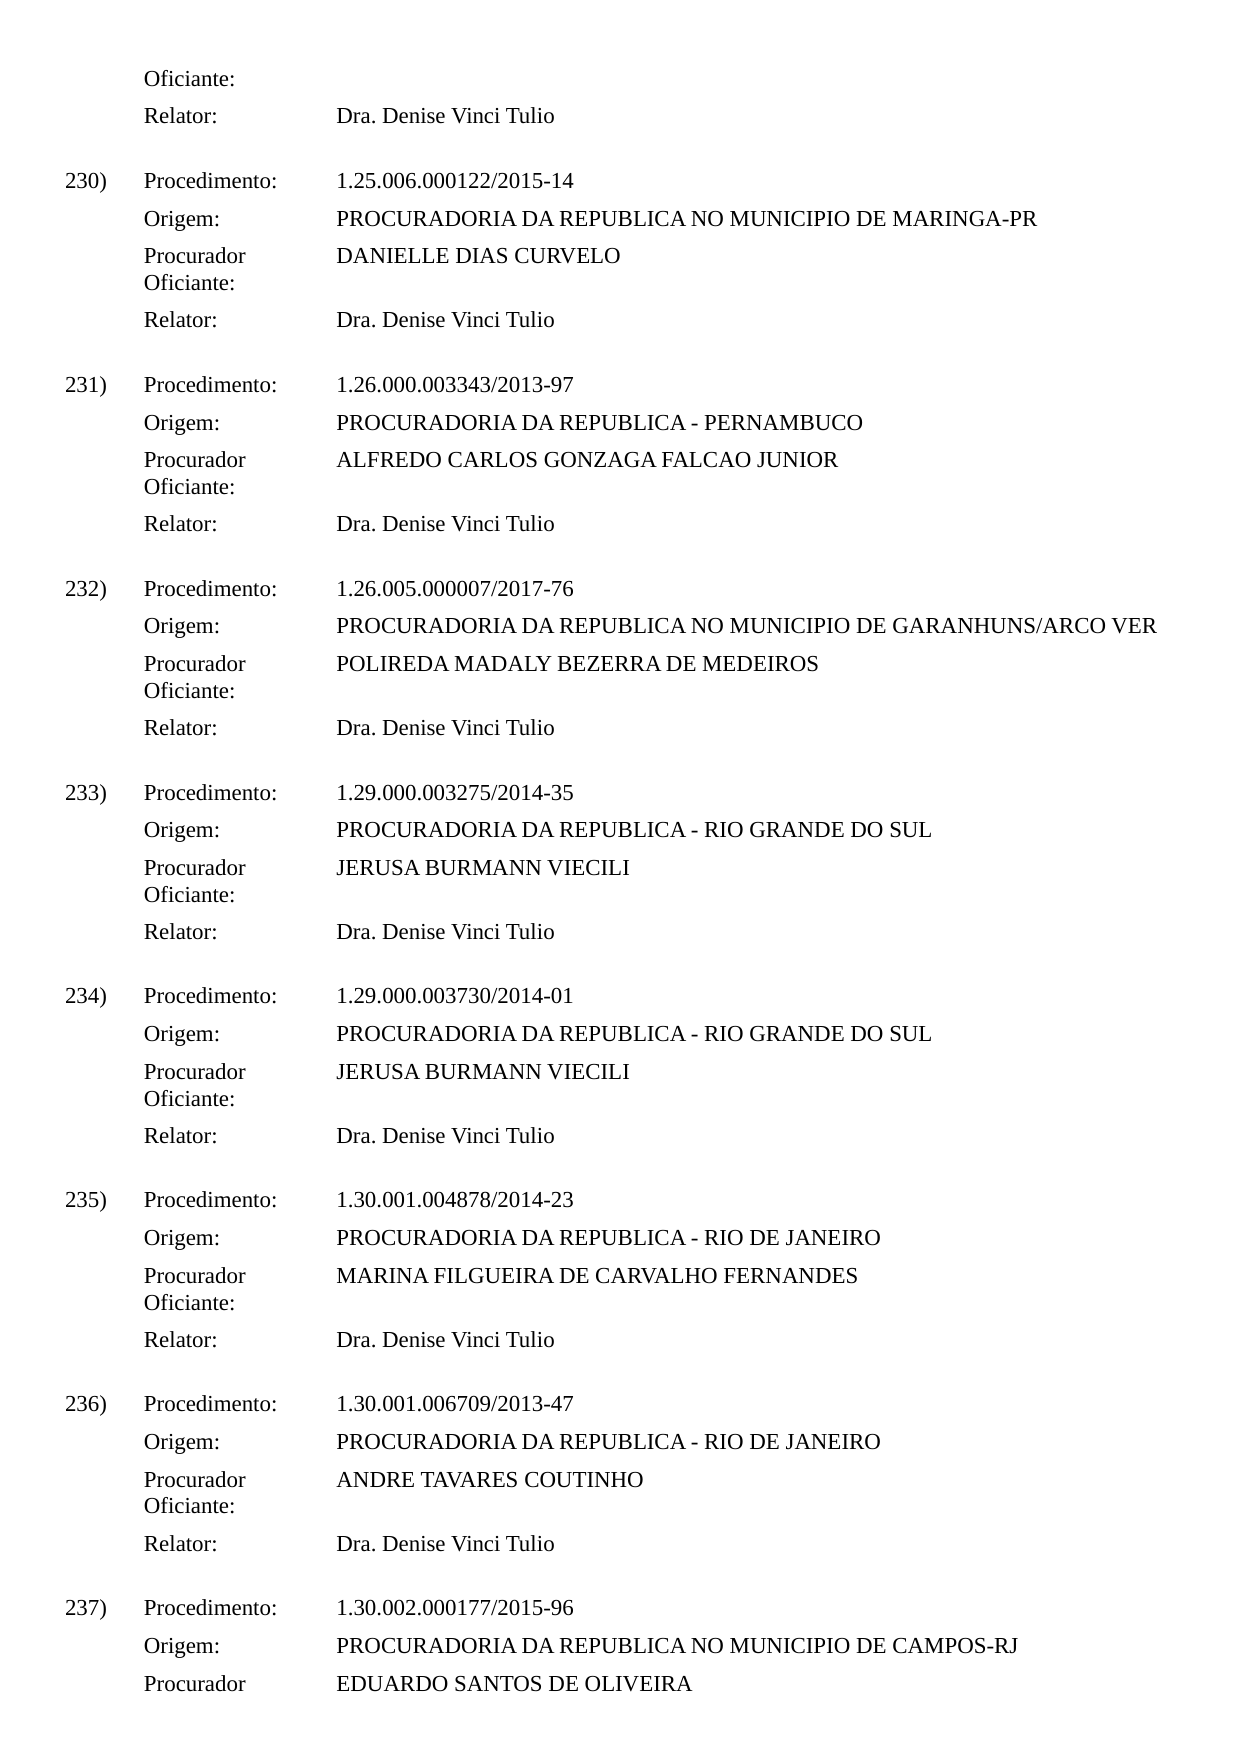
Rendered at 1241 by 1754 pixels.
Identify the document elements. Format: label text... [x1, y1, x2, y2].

table_header 1.30.002.000177/2015-96 [330, 1589, 1181, 1627]
table_cell Procurador [138, 1664, 330, 1702]
table_cell ANDRE TAVARES COUTINHO [330, 1460, 1181, 1524]
table_cell [59, 199, 138, 237]
table_cell Origem: [138, 1219, 330, 1256]
table_cell ALFREDO CARLOS GONZAGA FALCAO JUNIOR [330, 441, 1181, 505]
table_header 1.29.000.003730/2014-01 [330, 977, 1181, 1015]
table_cell Procurador Oficiante: [138, 849, 330, 913]
table_header Procedimento: [138, 161, 330, 199]
table_cell [59, 1015, 138, 1052]
table_cell Relator: [138, 97, 330, 135]
table_header Procedimento: [138, 1181, 330, 1219]
table_cell Procurador Oficiante: [138, 237, 330, 301]
table_cell Relator: [138, 301, 330, 339]
table_cell Origem: [138, 403, 330, 441]
table_cell [59, 1053, 138, 1117]
table_cell Procurador Oficiante: [138, 1053, 330, 1117]
table_cell Procurador Oficiante: [138, 1256, 330, 1321]
table_cell Origem: [138, 607, 330, 644]
table_cell Dra. Denise Vinci Tulio [330, 301, 1181, 339]
table_cell [59, 645, 138, 709]
table_cell Procurador Oficiante: [138, 1460, 330, 1524]
table_cell Relator: [138, 505, 330, 543]
table_cell [59, 441, 138, 505]
table_cell [59, 607, 138, 644]
table_cell PROCURADORIA DA REPUBLICA - RIO GRANDE DO SUL [330, 811, 1181, 848]
table_cell PROCURADORIA DA REPUBLICA - PERNAMBUCO [330, 403, 1181, 441]
table_cell [59, 505, 138, 543]
table_cell Oficiante: [138, 59, 330, 97]
table_cell MARINA FILGUEIRA DE CARVALHO FERNANDES [330, 1256, 1181, 1321]
table_cell Origem: [138, 1423, 330, 1460]
table_cell JERUSA BURMANN VIECILI [330, 1053, 1181, 1117]
table_cell PROCURADORIA DA REPUBLICA NO MUNICIPIO DE GARANHUNS/ARCO VER [330, 607, 1181, 644]
table_cell [59, 237, 138, 301]
table_cell [59, 811, 138, 848]
table_cell Procurador Oficiante: [138, 441, 330, 505]
table_cell EDUARDO SANTOS DE OLIVEIRA [330, 1664, 1181, 1702]
table_cell [59, 1423, 138, 1460]
table_header Procedimento: [138, 773, 330, 811]
table_cell PROCURADORIA DA REPUBLICA NO MUNICIPIO DE CAMPOS-RJ [330, 1627, 1181, 1664]
table_cell PROCURADORIA DA REPUBLICA - RIO DE JANEIRO [330, 1423, 1181, 1460]
table_cell Relator: [138, 913, 330, 951]
table_header 232) [59, 569, 138, 607]
table_header 1.29.000.003275/2014-35 [330, 773, 1181, 811]
table_header 236) [59, 1385, 138, 1423]
table_header 237) [59, 1589, 138, 1627]
table_cell [59, 301, 138, 339]
table_cell JERUSA BURMANN VIECILI [330, 849, 1181, 913]
table_cell Relator: [138, 1321, 330, 1358]
table_header 234) [59, 977, 138, 1015]
table_cell Dra. Denise Vinci Tulio [330, 1321, 1181, 1358]
table_cell [59, 709, 138, 747]
table_cell [59, 1525, 138, 1562]
table_header 1.30.001.004878/2014-23 [330, 1181, 1181, 1219]
table_header 1.30.001.006709/2013-47 [330, 1385, 1181, 1423]
table_cell Dra. Denise Vinci Tulio [330, 913, 1181, 951]
table_header Procedimento: [138, 1589, 330, 1627]
table_cell Origem: [138, 811, 330, 848]
table_header Procedimento: [138, 569, 330, 607]
table_cell [59, 1117, 138, 1154]
table_header Procedimento: [138, 977, 330, 1015]
table_header 235) [59, 1181, 138, 1219]
table_cell PROCURADORIA DA REPUBLICA - RIO DE JANEIRO [330, 1219, 1181, 1256]
table_cell [59, 1627, 138, 1664]
table_cell Dra. Denise Vinci Tulio [330, 709, 1181, 747]
table_cell [330, 59, 1181, 97]
table_cell Dra. Denise Vinci Tulio [330, 97, 1181, 135]
table_cell PROCURADORIA DA REPUBLICA NO MUNICIPIO DE MARINGA-PR [330, 199, 1181, 237]
table_cell PROCURADORIA DA REPUBLICA - RIO GRANDE DO SUL [330, 1015, 1181, 1052]
table_cell [59, 1460, 138, 1524]
table_header 1.26.000.003343/2013-97 [330, 365, 1181, 403]
table_cell Relator: [138, 1117, 330, 1154]
table_cell Dra. Denise Vinci Tulio [330, 505, 1181, 543]
table_cell Dra. Denise Vinci Tulio [330, 1117, 1181, 1154]
table_header 231) [59, 365, 138, 403]
table_cell [59, 1256, 138, 1321]
table_cell DANIELLE DIAS CURVELO [330, 237, 1181, 301]
table_header 233) [59, 773, 138, 811]
table_cell [59, 59, 138, 97]
table_cell Dra. Denise Vinci Tulio [330, 1525, 1181, 1562]
table_header Procedimento: [138, 365, 330, 403]
table_cell [59, 849, 138, 913]
table_cell Relator: [138, 709, 330, 747]
table_cell [59, 1219, 138, 1256]
table_cell Origem: [138, 1627, 330, 1664]
table_header 1.25.006.000122/2015-14 [330, 161, 1181, 199]
table_cell [59, 403, 138, 441]
table_cell [59, 1321, 138, 1358]
table_cell Procurador Oficiante: [138, 645, 330, 709]
table_cell [59, 1664, 138, 1702]
table_cell Origem: [138, 199, 330, 237]
table_cell [59, 97, 138, 135]
table_cell [59, 913, 138, 951]
table_header Procedimento: [138, 1385, 330, 1423]
table_cell POLIREDA MADALY BEZERRA DE MEDEIROS [330, 645, 1181, 709]
table_cell Origem: [138, 1015, 330, 1052]
table_cell Relator: [138, 1525, 330, 1562]
table_header 230) [59, 161, 138, 199]
table_header 1.26.005.000007/2017-76 [330, 569, 1181, 607]
